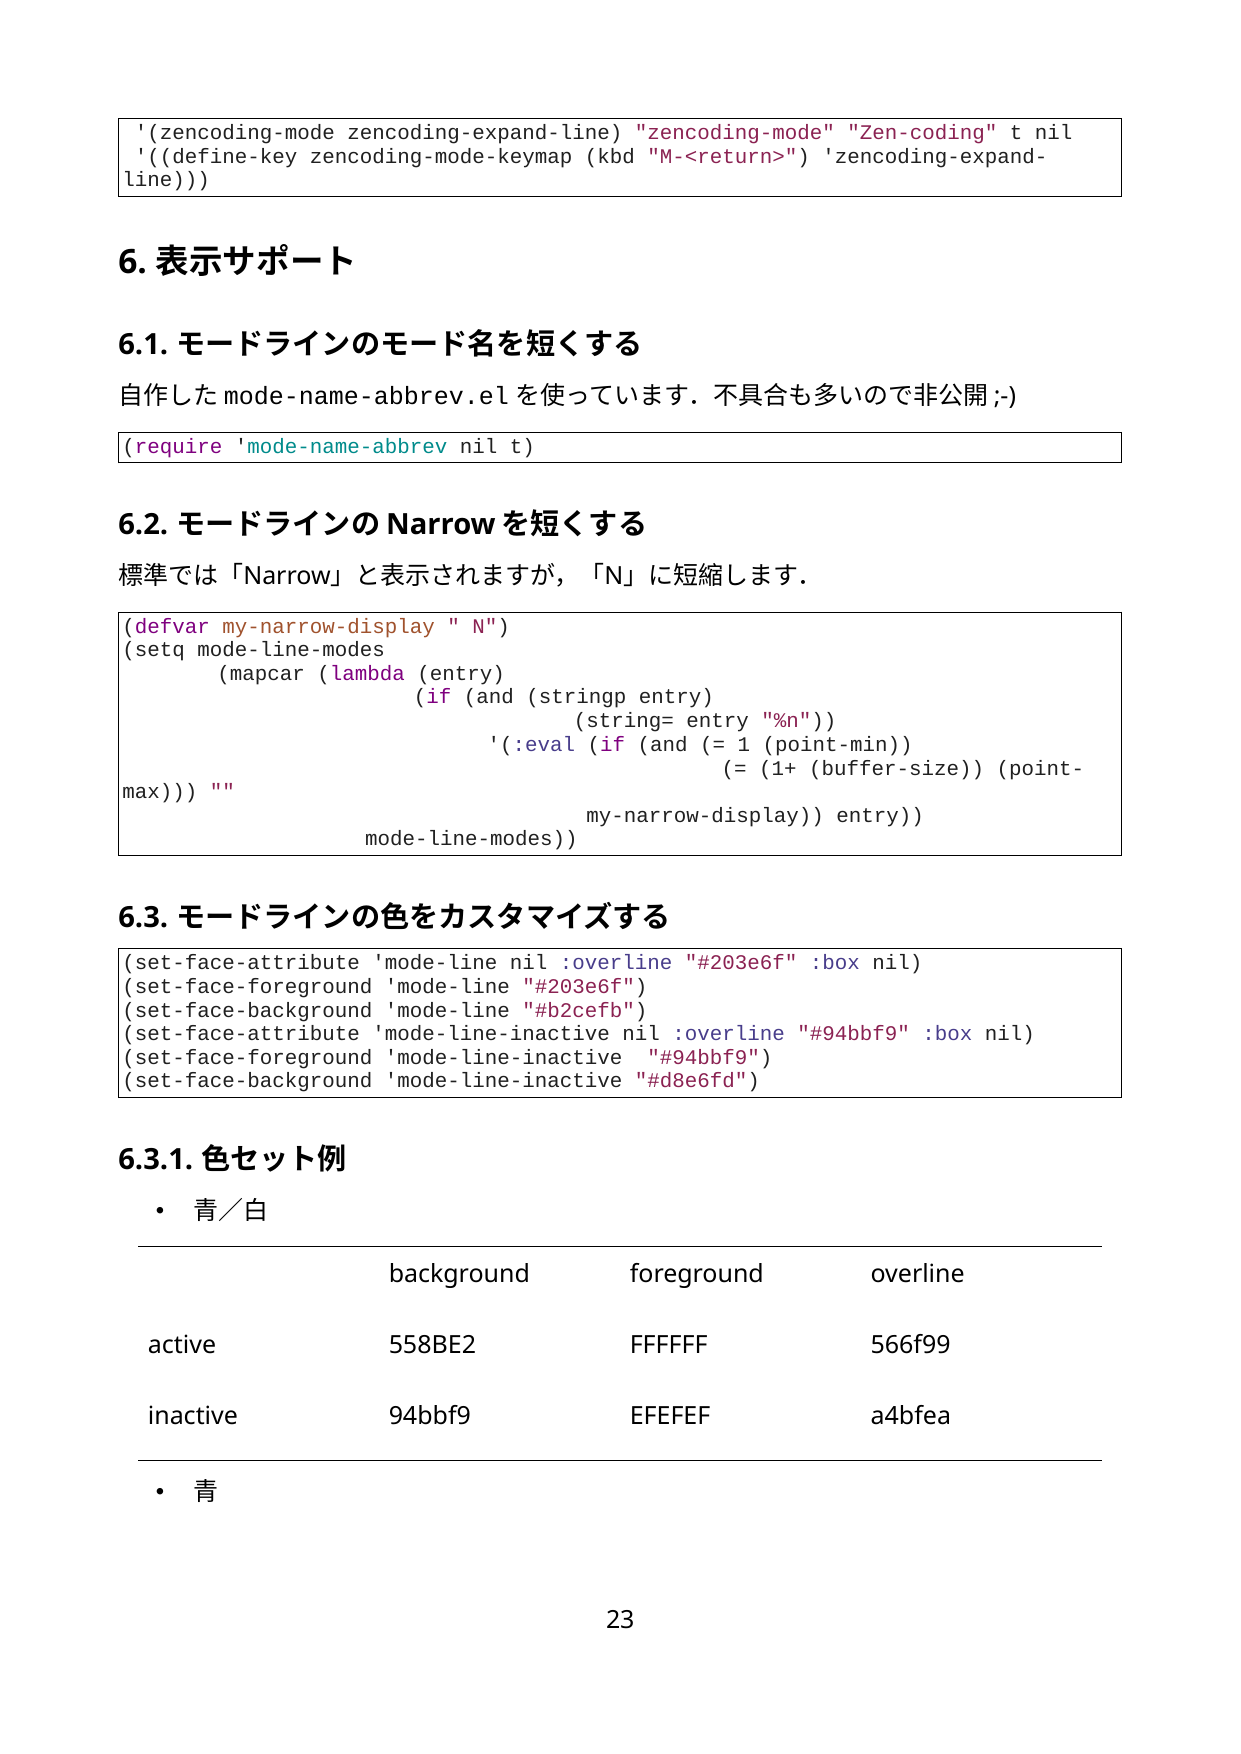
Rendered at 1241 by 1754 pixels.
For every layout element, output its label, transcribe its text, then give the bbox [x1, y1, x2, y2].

text (set-face-foreground 'mode-line-inactive "#94bbf9") [119, 1043, 1121, 1067]
table_header overline [861, 1247, 1102, 1317]
text '(zencoding-mode zencoding-expand-line) "zencoding-mode" "Zen-coding" t nil [119, 119, 1121, 142]
table_header foreground [620, 1247, 861, 1317]
table_cell 558BE2 [379, 1318, 620, 1388]
table_header background [379, 1247, 620, 1317]
text (set-face-background 'mode-line "#b2cefb") [119, 996, 1121, 1019]
text 標準では「Narrow」と表示されますが，「N」に短縮します． [118, 556, 1122, 592]
table_cell 94bbf9 [379, 1389, 620, 1459]
list 青 [156, 1471, 1122, 1508]
list 青／白 [156, 1190, 1122, 1227]
text '(:eval (if (and (= 1 (point-min)) [119, 730, 1121, 753]
text (string= entry "%n")) [119, 706, 1121, 730]
text 自作した mode-name-abbrev.el を使っています．不具合も多いので非公開 ;-) [118, 376, 1122, 412]
subtitle モードラインのモード名を短くする [118, 321, 1122, 363]
text (defvar my-narrow-display " N") [119, 613, 1121, 635]
subtitle モードラインのNarrowを短くする [118, 501, 1122, 543]
text my-narrow-display)) entry)) [119, 801, 1121, 824]
text (set-face-foreground 'mode-line "#203e6f") [119, 972, 1121, 996]
text '((define-key zencoding-mode-keymap (kbd "M-<return>") 'zencoding-expand-line))) [119, 142, 1121, 196]
table_cell inactive [138, 1389, 379, 1459]
subtitle 表示サポート [118, 234, 1122, 283]
subtitle モードラインの色をカスタマイズする [118, 893, 1122, 936]
subtitle 色セット例 [118, 1136, 1122, 1178]
text mode-line-modes)) [119, 824, 1121, 855]
text (set-face-background 'mode-line-inactive "#d8e6fd") [119, 1067, 1121, 1097]
text (if (and (stringp entry) [119, 683, 1121, 706]
text (= (1+ (buffer-size)) (point-max))) "" [119, 753, 1121, 801]
text (mapcar (lambda (entry) [119, 659, 1121, 683]
text (set-face-attribute 'mode-line nil :overline "#203e6f" :box nil) [119, 949, 1121, 972]
table_cell a4bfea [861, 1389, 1102, 1459]
table_header [138, 1247, 379, 1317]
table_cell EFEFEF [620, 1389, 861, 1459]
text (setq mode-line-modes [119, 635, 1121, 659]
table_cell FFFFFF [620, 1318, 861, 1388]
table_cell active [138, 1318, 379, 1388]
table_cell 566f99 [861, 1318, 1102, 1388]
text (set-face-attribute 'mode-line-inactive nil :overline "#94bbf9" :box nil) [119, 1019, 1121, 1043]
text (require 'mode-name-abbrev nil t) [119, 433, 1121, 462]
